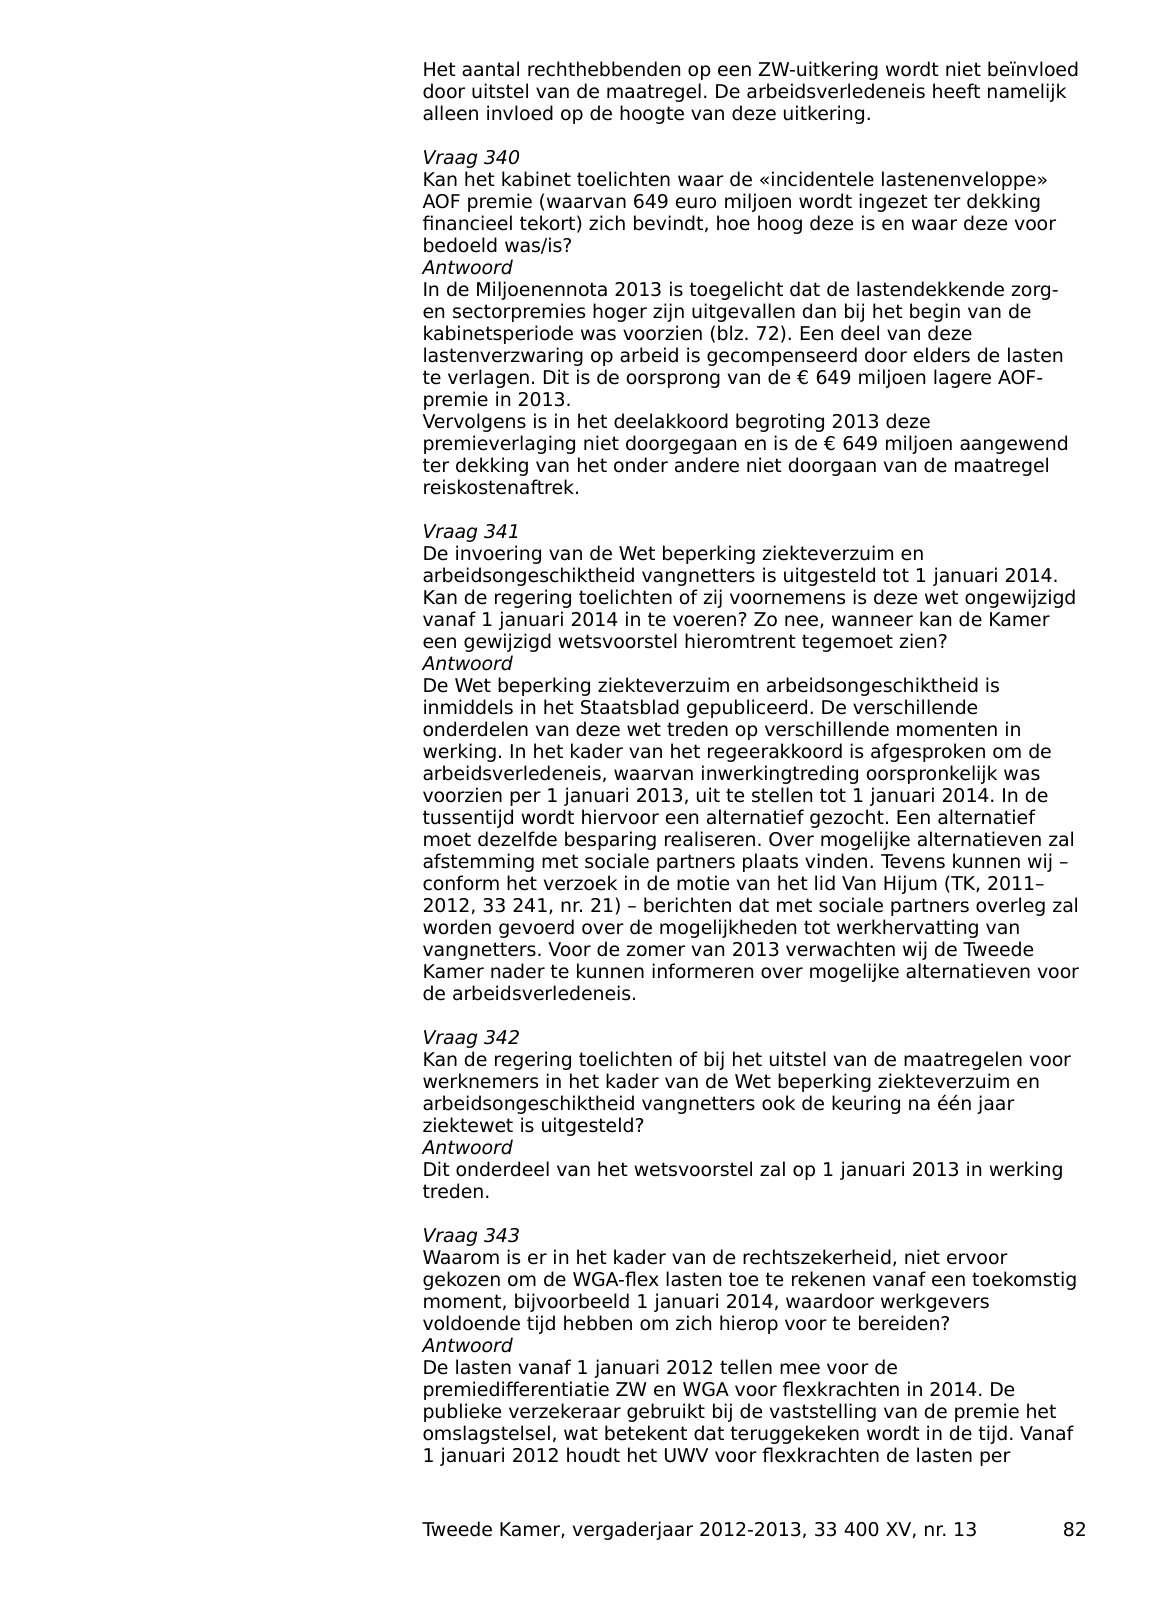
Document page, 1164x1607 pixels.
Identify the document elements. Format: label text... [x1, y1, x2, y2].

text Antwoord [422, 1137, 1087, 1159]
text Antwoord [422, 653, 1087, 675]
text Kan het kabinet toelichten waar de «incidentele lastenenveloppe» AOF premie (waarvan 649 euro miljoen wordt ingezet ter dekking financieel tekort) zich bevindt, hoe hoog deze is en waar deze voor bedoeld was/is? [422, 169, 1087, 257]
text Vraag 341 [422, 521, 1087, 543]
text De lasten vanaf 1 januari 2012 tellen mee voor de premiedifferentiatie ZW en WGA voor flexkrachten in 2014. De publieke verzekeraar gebruikt bij de vaststelling van de premie het omslagstelsel, wat betekent dat teruggekeken wordt in de tijd. Vanaf 1 januari 2012 houdt het UWV voor flexkrachten de lasten per [422, 1357, 1087, 1467]
text De invoering van de Wet beperking ziekteverzuim en arbeidsongeschiktheid vangnetters is uitgesteld tot 1 januari 2014. Kan de regering toelichten of zij voornemens is deze wet ongewijzigd vanaf 1 januari 2014 in te voeren? Zo nee, wanneer kan de Kamer een gewijzigd wetsvoorstel hieromtrent tegemoet zien? [422, 543, 1087, 653]
text Vraag 342 [422, 1027, 1087, 1049]
text Kan de regering toelichten of bij het uitstel van de maatregelen voor werknemers in het kader van de Wet beperking ziekteverzuim en arbeidsongeschiktheid vangnetters ook de keuring na één jaar ziektewet is uitgesteld? [422, 1049, 1087, 1137]
text Het aantal rechthebbenden op een ZW-uitkering wordt niet beïnvloed door uitstel van de maatregel. De arbeidsverledeneis heeft namelijk alleen invloed op de hoogte van deze uitkering. [422, 59, 1087, 125]
text Vraag 343 [422, 1225, 1087, 1247]
text Waarom is er in het kader van de rechtszekerheid, niet ervoor gekozen om de WGA-flex lasten toe te rekenen vanaf een toekomstig moment, bijvoorbeeld 1 januari 2014, waardoor werkgevers voldoende tijd hebben om zich hierop voor te bereiden? [422, 1247, 1087, 1335]
text Vraag 340 [422, 147, 1087, 169]
text Antwoord [422, 1335, 1087, 1357]
text In de Miljoenennota 2013 is toegelicht dat de lastendekkende zorg- en sectorpremies hoger zijn uitgevallen dan bij het begin van de kabinetsperiode was voorzien (blz. 72). Een deel van deze lastenverzwaring op arbeid is gecompenseerd door elders de lasten te verlagen. Dit is de oorsprong van de € 649 miljoen lagere AOF-premie in 2013. [422, 279, 1087, 411]
text Vervolgens is in het deelakkoord begroting 2013 deze premieverlaging niet doorgegaan en is de € 649 miljoen aangewend ter dekking van het onder andere niet doorgaan van de maatregel reiskostenaftrek. [422, 411, 1087, 499]
text Dit onderdeel van het wetsvoorstel zal op 1 januari 2013 in werking treden. [422, 1159, 1087, 1203]
text Antwoord [422, 257, 1087, 279]
text De Wet beperking ziekteverzuim en arbeidsongeschiktheid is inmiddels in het Staatsblad gepubliceerd. De verschillende onderdelen van deze wet treden op verschillende momenten in werking. In het kader van het regeerakkoord is afgesproken om de arbeidsverledeneis, waarvan inwerkingtreding oorspronkelijk was voorzien per 1 januari 2013, uit te stellen tot 1 januari 2014. In de tussentijd wordt hiervoor een alternatief gezocht. Een alternatief moet dezelfde besparing realiseren. Over mogelijke alternatieven zal afstemming met sociale partners plaats vinden. Tevens kunnen wij – conform het verzoek in de motie van het lid Van Hijum (TK, 2011–2012, 33 241, nr. 21) – berichten dat met sociale partners overleg zal worden gevoerd over de mogelijkheden tot werkhervatting van vangnetters. Voor de zomer van 2013 verwachten wij de Tweede Kamer nader te kunnen informeren over mogelijke alternatieven voor de arbeidsverledeneis. [422, 675, 1087, 1004]
